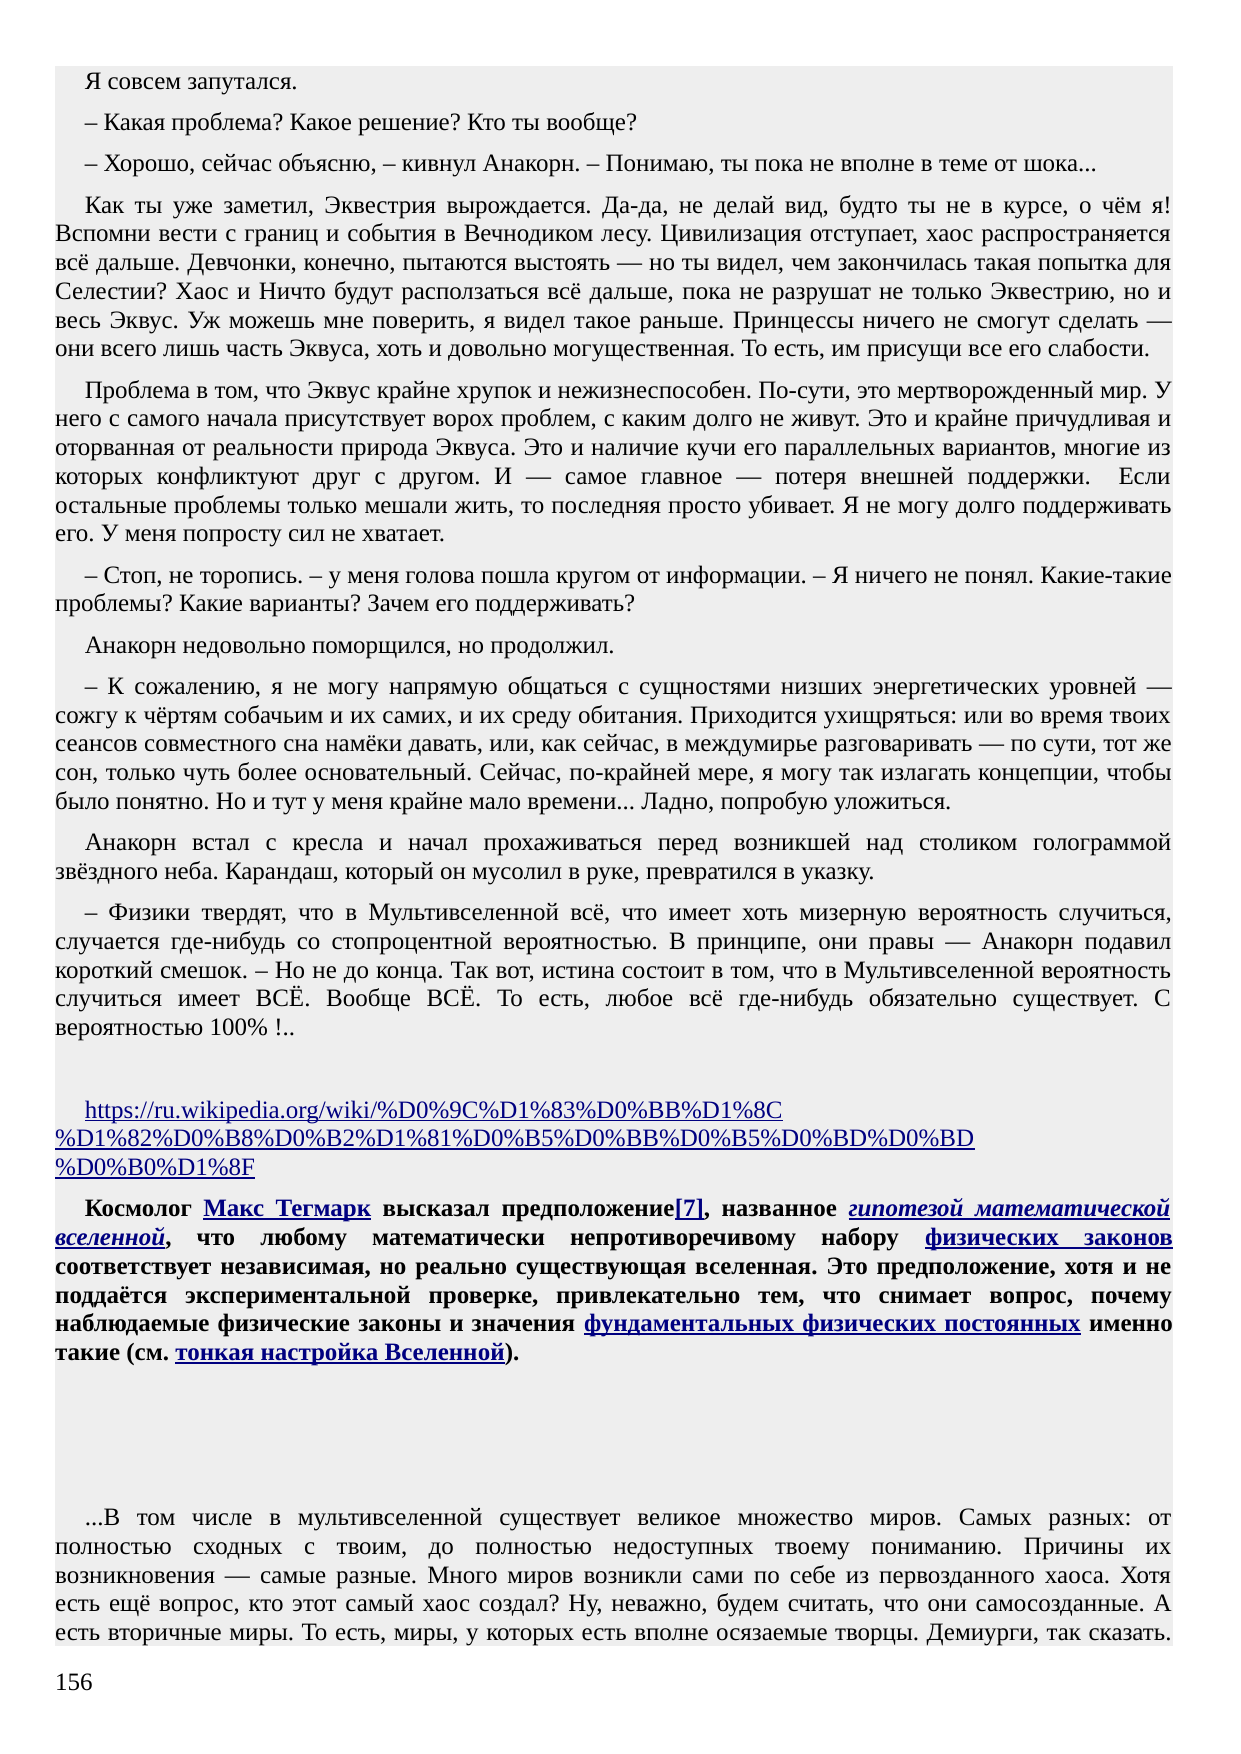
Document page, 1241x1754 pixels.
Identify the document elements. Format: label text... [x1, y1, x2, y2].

text Проблема в том, что Эквус крайне хрупок и нежизнеспособен. По-сути, это мертворожденный мир. У него с самого начала присутствует ворох проблем, с каким долго не живут. Это и крайне причудливая и оторванная от реальности природа Эквуса. Это и наличие кучи его параллельных вариантов, многие из которых конфликтуют друг с другом. И — самое главное — потеря внешней поддержки. Если остальные проблемы только мешали жить, то последняя просто убивает. Я не могу долго поддерживать его. У меня попросту сил не хватает. [55, 375, 1173, 547]
text Я совсем запутался. [55, 66, 1173, 95]
text Анакорн встал с кресла и начал прохаживаться перед возникшей над столиком голограммой звёздного неба. Карандаш, который он мусолил в руке, превратился в указку. [55, 827, 1173, 885]
text – Физики твердят, что в Мультивселенной всё, что имеет хоть мизерную вероятность случиться, случается где-нибудь со стопроцентной вероятностью. В принципе, они правы — Анакорн подавил короткий смешок. – Но не до конца. Так вот, истина состоит в том, что в Мультивселенной вероятность случиться имеет ВСЁ. Вообще ВСЁ. То есть, любое всё где-нибудь обязательно существует. С вероятностью 100% !.. [55, 897, 1173, 1041]
text Анакорн недовольно поморщился, но продолжил. [55, 630, 1173, 658]
text https://ru.wikipedia.org/wiki/%D0%9C%D1%83%D0%BB%D1%8C%D1%82%D0%B8%D0%B2%D1%81%D0%B5%D0%BB%D0%B5%D0%BD%D0%BD%D0%B0%D1%8F [55, 1095, 1173, 1181]
text – Какая проблема? Какое решение? Кто ты вообще? [55, 107, 1173, 136]
text – К сожалению, я не могу напрямую общаться с сущностями низших энергетических уровней — сожгу к чёртям собачьим и их самих, и их среду обитания. Приходится ухищряться: или во время твоих сеансов совместного сна намёки давать, или, как сейчас, в междумирье разговаривать — по сути, тот же сон, только чуть более основательный. Сейчас, по-крайней мере, я могу так излагать концепции, чтобы было понятно. Но и тут у меня крайне мало времени... Ладно, попробую уложиться. [55, 671, 1173, 815]
text Как ты уже заметил, Эквестрия вырождается. Да-да, не делай вид, будто ты не в курсе, о чём я! Вспомни вести с границ и события в Вечнодиком лесу. Цивилизация отступает, хаос распространяется всё дальше. Девчонки, конечно, пытаются выстоять — но ты видел, чем закончилась такая попытка для Селестии? Хаос и Ничто будут расползаться всё дальше, пока не разрушат не только Эквестрию, но и весь Эквус. Уж можешь мне поверить, я видел такое раньше. Принцессы ничего не смогут сделать — они всего лишь часть Эквуса, хоть и довольно могущественная. То есть, им присущи все его слабости. [55, 190, 1173, 362]
text Космолог Макс Тегмарк высказал предположение[7], названное гипотезой математической вселенной, что любому математически непротиворечивому набору физических законов соответствует независимая, но реально существующая вселенная. Это предположение, хотя и не поддаётся экспериментальной проверке, привлекательно тем, что снимает вопрос, почему наблюдаемые физические законы и значения фундаментальных физических постоянных именно такие (см. тонкая настройка Вселенной). [55, 1193, 1173, 1366]
text – Хорошо, сейчас объясню, – кивнул Анакорн. – Понимаю, ты пока не вполне в теме от шока... [55, 148, 1173, 177]
text – Стоп, не торопись. – у меня голова пошла кругом от информации. – Я ничего не понял. Какие-такие проблемы? Какие варианты? Зачем его поддерживать? [55, 560, 1173, 617]
text ...В том числе в мультивселенной существует великое множество миров. Самых разных: от полностью сходных с твоим, до полностью недоступных твоему пониманию. Причины их возникновения — самые разные. Много миров возникли сами по себе из первозданного хаоса. Хотя есть ещё вопрос, кто этот самый хаос создал? Ну, неважно, будем считать, что они самосозданные. А есть вторичные миры. То есть, миры, у которых есть вполне осязаемые творцы. Демиурги, так сказать. [55, 1502, 1173, 1646]
